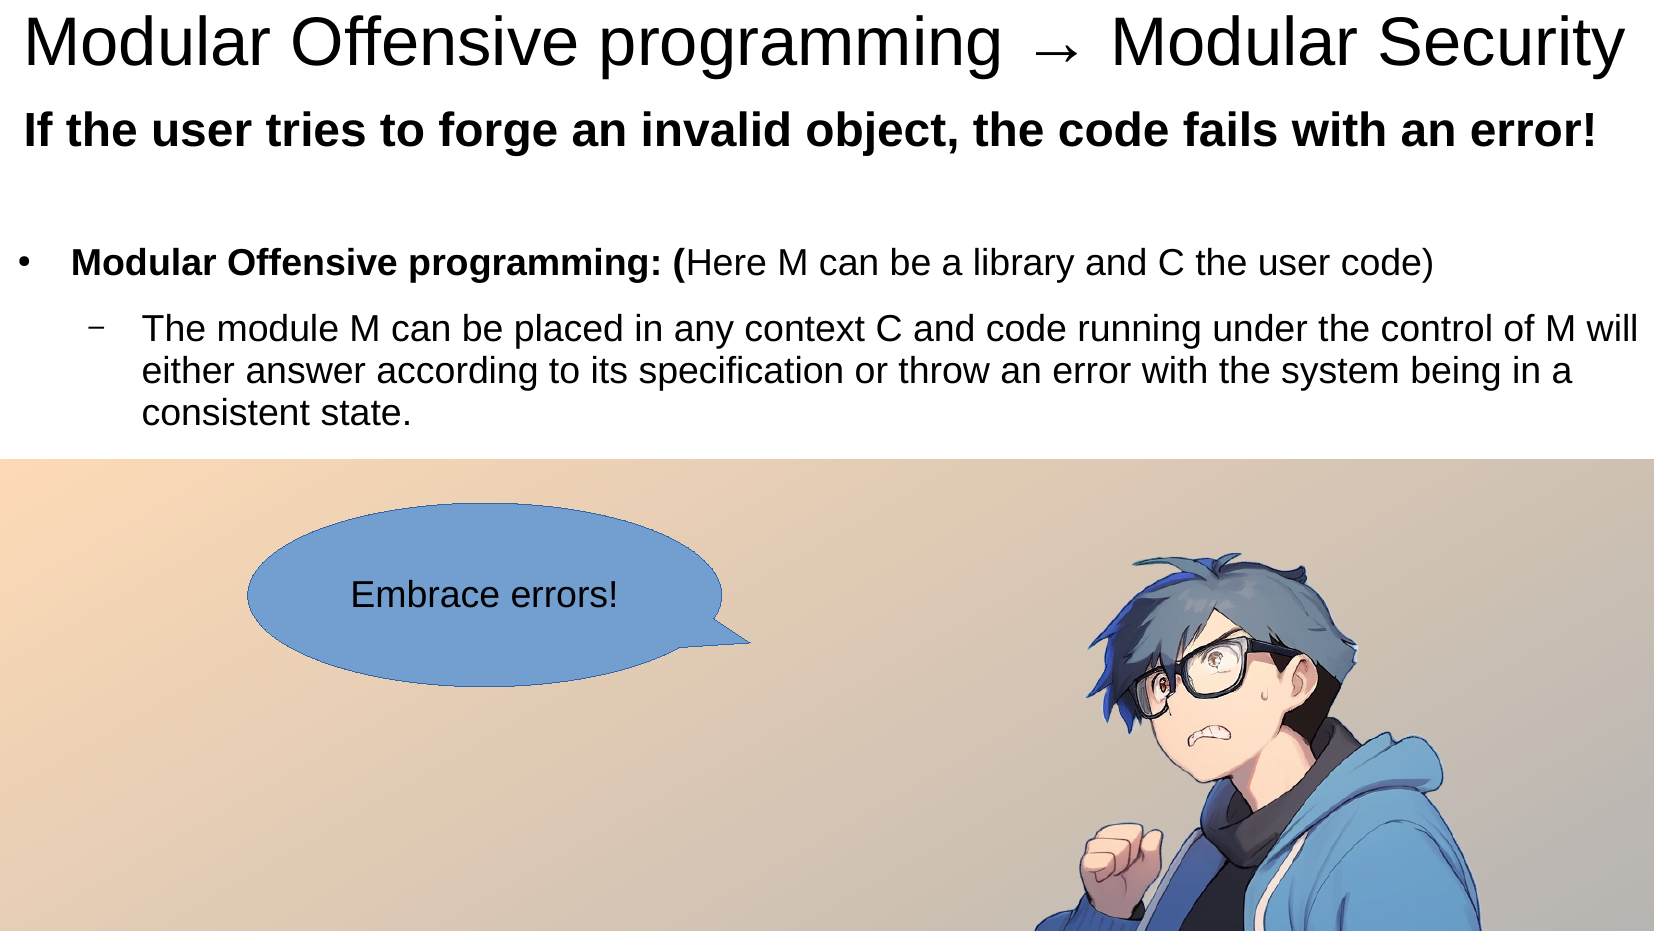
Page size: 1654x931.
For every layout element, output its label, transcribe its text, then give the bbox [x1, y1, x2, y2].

text_box [0, 459, 997, 931]
picture [997, 388, 1654, 931]
list Modular Offensive programming: (Here M can be a library and C the user code) The module M can be placed in any context C and code running under the control of M will either answer according to its specification or throw an error with the system being in a consistent state. Modular security: The module M can be placed in any context C and code running under the control of M will never do the wrong thing/action (not the same concept of ‘computation actions’, see later) Contrasting forces / My hope: [SCP Dec 2022] Certainty of constraints → up to uncompromised root Simplicity to express constraints → just write code checking your constraints Range of expressible constraints → must be expressible from the object ROG [0, 213, 1642, 459]
title Modular Offensive programming → Modular Security If the user tries to forge an invalid object, the code fails with an error! [0, 0, 1654, 213]
text_box Embrace errors! [247, 503, 751, 687]
